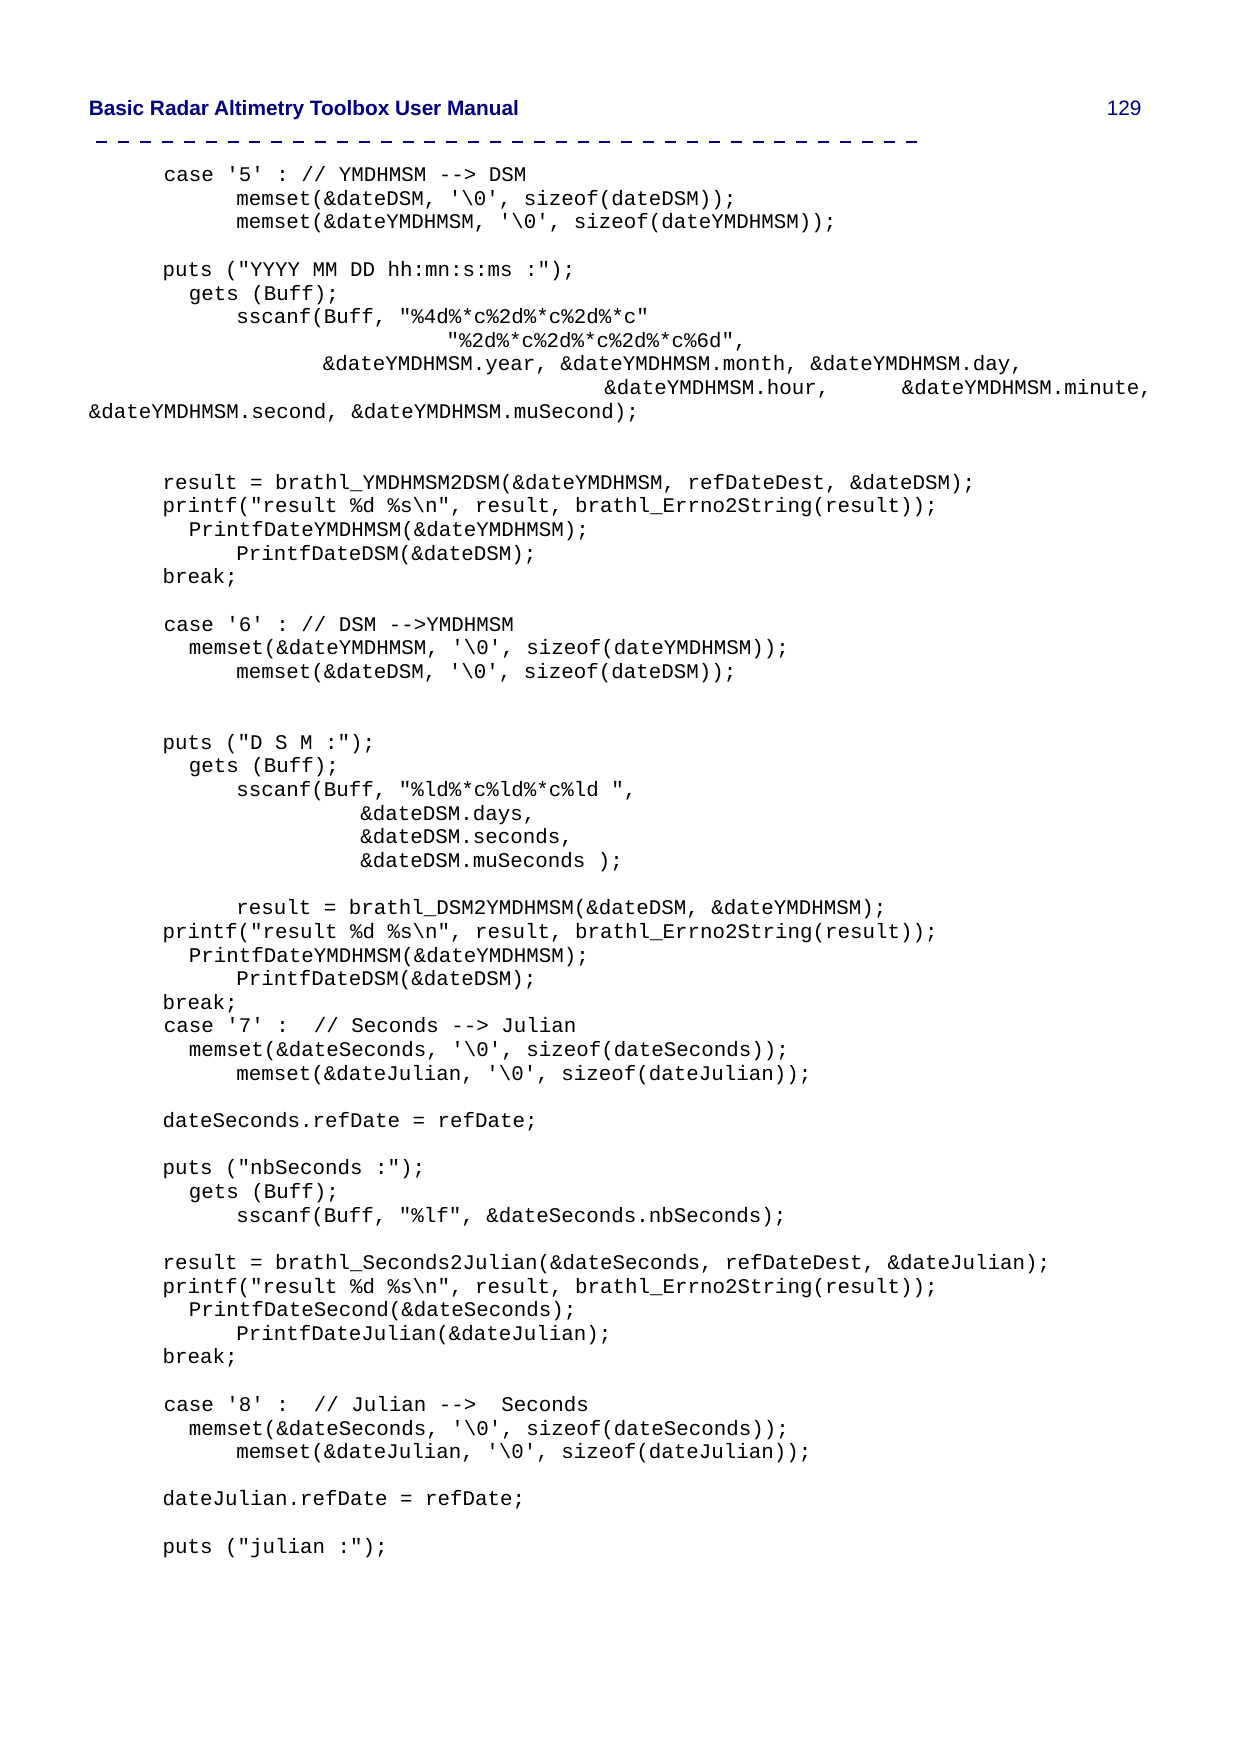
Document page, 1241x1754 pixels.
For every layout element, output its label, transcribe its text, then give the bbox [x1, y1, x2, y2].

text memset(&dateJulian, '\0', sizeof(dateJulian)); [88, 1441, 1152, 1465]
text &dateYMDHMSM.year, &dateYMDHMSM.month, &dateYMDHMSM.day, [88, 353, 1152, 377]
text PrintfDateSecond(&dateSeconds); [88, 1299, 1152, 1323]
text puts ("D S M :"); [88, 732, 1152, 755]
text printf("result %d %s\n", result, brathl_Errno2String(result)); [88, 495, 1152, 519]
text memset(&dateJulian, '\0', sizeof(dateJulian)); [88, 1063, 1152, 1086]
text PrintfDateDSM(&dateDSM); [88, 968, 1152, 992]
text sscanf(Buff, "%ld%*c%ld%*c%ld ", [88, 779, 1152, 803]
text break; [88, 1347, 1152, 1370]
text PrintfDateJulian(&dateJulian); [88, 1323, 1152, 1347]
text result = brathl_YMDHMSM2DSM(&dateYMDHMSM, refDateDest, &dateDSM); [88, 472, 1152, 495]
text &dateYMDHMSM.hour, &dateYMDHMSM.minute, &dateYMDHMSM.second, &dateYMDHMSM.muSecond); [88, 377, 1152, 424]
text "%2d%*c%2d%*c%2d%*c%6d", [88, 330, 1152, 353]
text memset(&dateDSM, '\0', sizeof(dateDSM)); [88, 661, 1152, 684]
text case '8' : // Julian --> Seconds [88, 1394, 1152, 1417]
text sscanf(Buff, "%lf", &dateSeconds.nbSeconds); [88, 1205, 1152, 1228]
text &dateDSM.days, [88, 803, 1152, 826]
text memset(&dateSeconds, '\0', sizeof(dateSeconds)); [88, 1039, 1152, 1063]
text printf("result %d %s\n", result, brathl_Errno2String(result)); [88, 921, 1152, 944]
text memset(&dateYMDHMSM, '\0', sizeof(dateYMDHMSM)); [88, 637, 1152, 661]
text PrintfDateYMDHMSM(&dateYMDHMSM); [88, 944, 1152, 968]
text memset(&dateYMDHMSM, '\0', sizeof(dateYMDHMSM)); [88, 212, 1152, 235]
text PrintfDateDSM(&dateDSM); [88, 543, 1152, 566]
text puts ("nbSeconds :"); [88, 1157, 1152, 1181]
text dateJulian.refDate = refDate; [88, 1488, 1152, 1512]
text puts ("julian :"); [88, 1536, 1152, 1559]
text gets (Buff); [88, 282, 1152, 306]
text PrintfDateYMDHMSM(&dateYMDHMSM); [88, 519, 1152, 543]
text case '5' : // YMDHMSM --> DSM [88, 164, 1152, 188]
text dateSeconds.refDate = refDate; [88, 1110, 1152, 1134]
text case '7' : // Seconds --> Julian [88, 1016, 1152, 1039]
text sscanf(Buff, "%4d%*c%2d%*c%2d%*c" [88, 306, 1152, 330]
text break; [88, 992, 1152, 1016]
text gets (Buff); [88, 755, 1152, 779]
text puts ("YYYY MM DD hh:mn:s:ms :"); [88, 259, 1152, 282]
text memset(&dateDSM, '\0', sizeof(dateDSM)); [88, 188, 1152, 212]
text break; [88, 566, 1152, 590]
text &dateDSM.muSeconds ); [88, 850, 1152, 874]
text result = brathl_DSM2YMDHMSM(&dateDSM, &dateYMDHMSM); [88, 897, 1152, 921]
text printf("result %d %s\n", result, brathl_Errno2String(result)); [88, 1276, 1152, 1299]
text case '6' : // DSM -->YMDHMSM [88, 613, 1152, 637]
text gets (Buff); [88, 1181, 1152, 1205]
text &dateDSM.seconds, [88, 826, 1152, 850]
text memset(&dateSeconds, '\0', sizeof(dateSeconds)); [88, 1417, 1152, 1441]
text result = brathl_Seconds2Julian(&dateSeconds, refDateDest, &dateJulian); [88, 1252, 1152, 1276]
